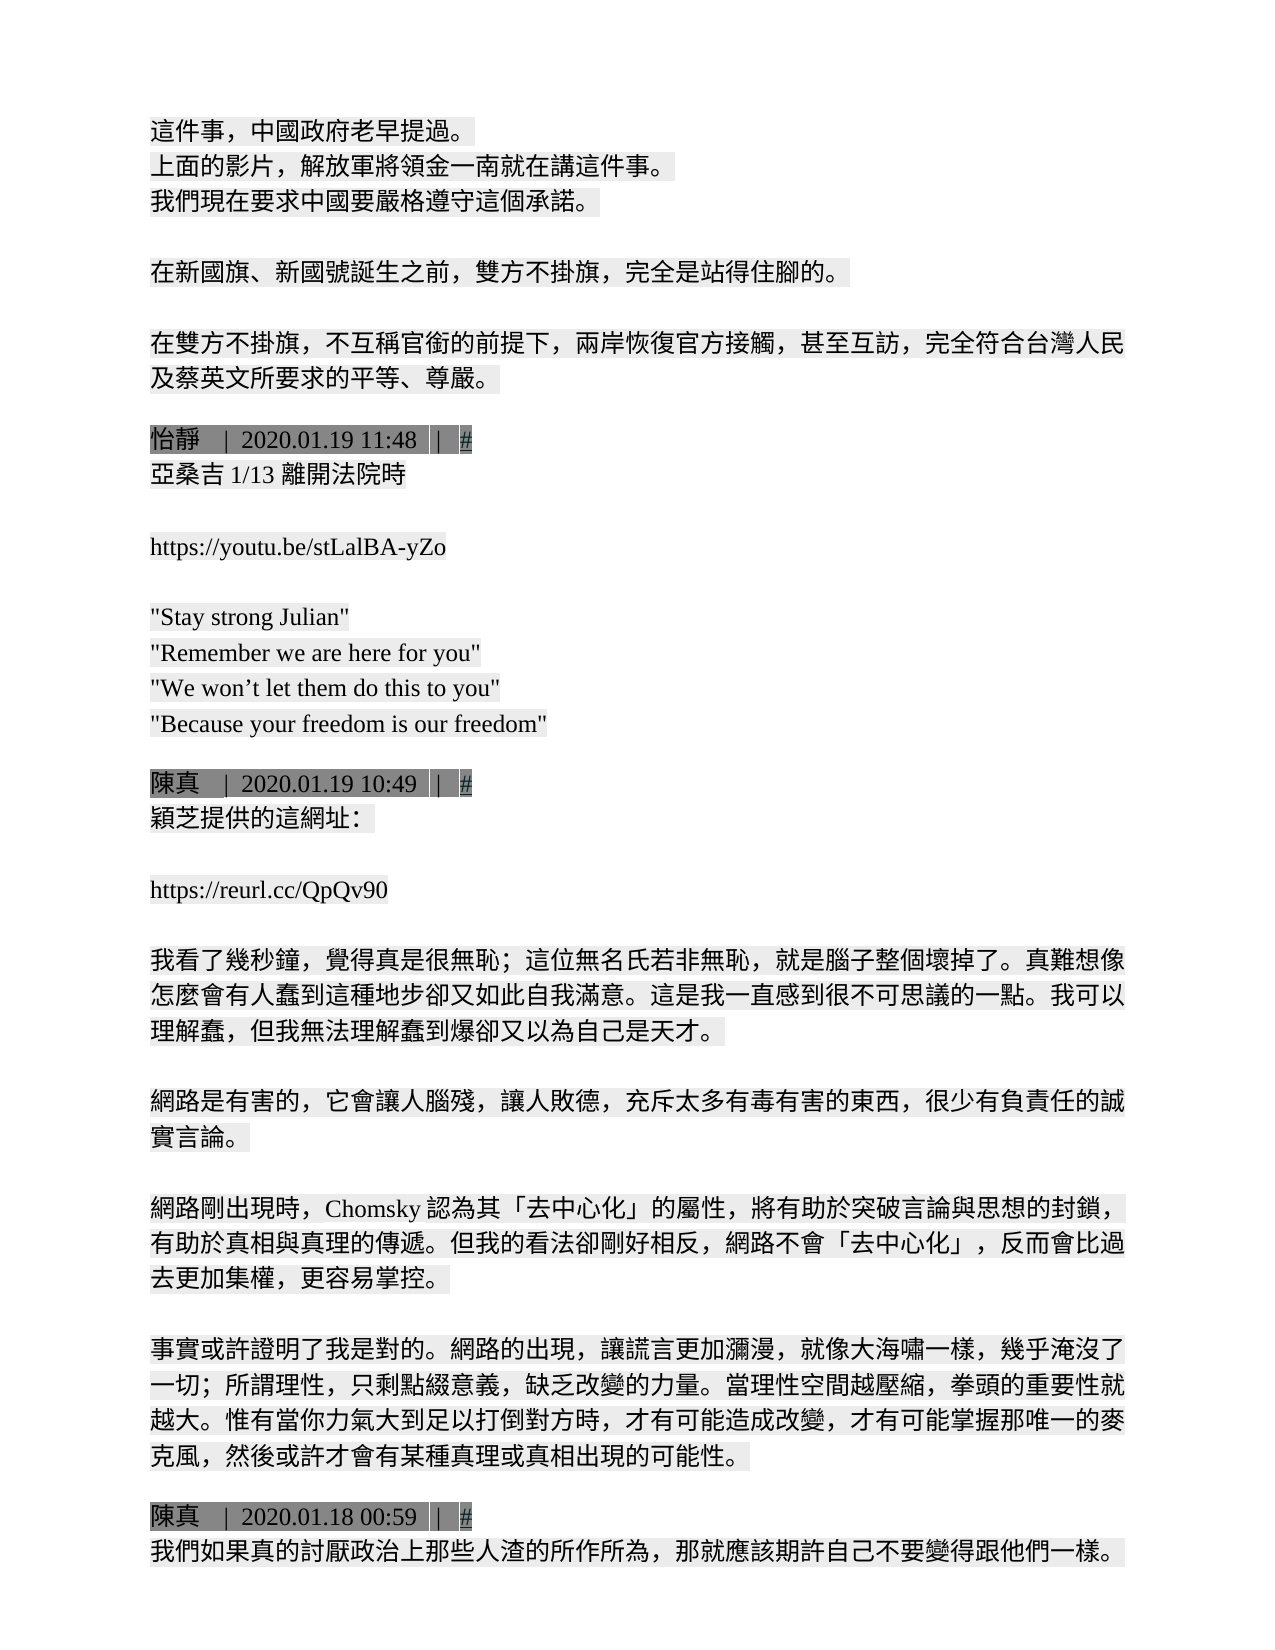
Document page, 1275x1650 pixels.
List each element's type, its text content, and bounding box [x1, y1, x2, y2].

text 我們如果真的討厭政治上那些人渣的所作所為，那就應該期許自己不要變得跟他們一樣。 [150, 1531, 1125, 1567]
text 陳真 | 2020.01.19 10:49 | # [150, 762, 1125, 798]
text 亞桑吉1/13 離開法院時 https://youtu.be/stLalBA-yZo "Stay strong Julian" "Remember we are here for you" "We won’t let them do this to you" "Because your freedom is our freedom" [150, 454, 1125, 737]
text 陳真 | 2020.01.18 00:59 | # [150, 1496, 1125, 1531]
text 這件事，中國政府老早提過。 上面的影片，解放軍將領金一南就在講這件事。 我們現在要求中國要嚴格遵守這個承諾。 在新國旗、新國號誕生之前，雙方不掛旗，完全是站得住腳的。 在雙方不掛旗，不互稱官銜的前提下，兩岸恢復官方接觸，甚至互訪，完全符合台灣人民及蔡英文所要求的平等、尊嚴。 [150, 75, 1125, 394]
text 怡靜 | 2020.01.19 11:48 | # [150, 419, 1125, 454]
text 穎芝提供的這網址： https://reurl.cc/QpQv90 我看了幾秒鐘，覺得真是很無恥；這位無名氏若非無恥，就是腦子整個壞掉了。真難想像怎麼會有人蠢到這種地步卻又如此自我滿意。這是我一直感到很不可思議的一點。我可以理解蠢，但我無法理解蠢到爆卻又以為自己是天才。 網路是有害的，它會讓人腦殘，讓人敗德，充斥太多有毒有害的東西，很少有負責任的誠實言論。 網路剛出現時，Chomsky認為其「去中心化」的屬性，將有助於突破言論與思想的封鎖，有助於真相與真理的傳遞。但我的看法卻剛好相反，網路不會「去中心化」，反而會比過去更加集權，更容易掌控。 事實或許證明了我是對的。網路的出現，讓謊言更加瀰漫，就像大海嘯一樣，幾乎淹沒了一切；所謂理性，只剩點綴意義，缺乏改變的力量。當理性空間越壓縮，拳頭的重要性就越大。惟有當你力氣大到足以打倒對方時，才有可能造成改變，才有可能掌握那唯一的麥克風，然後或許才會有某種真理或真相出現的可能性。 [150, 798, 1125, 1471]
